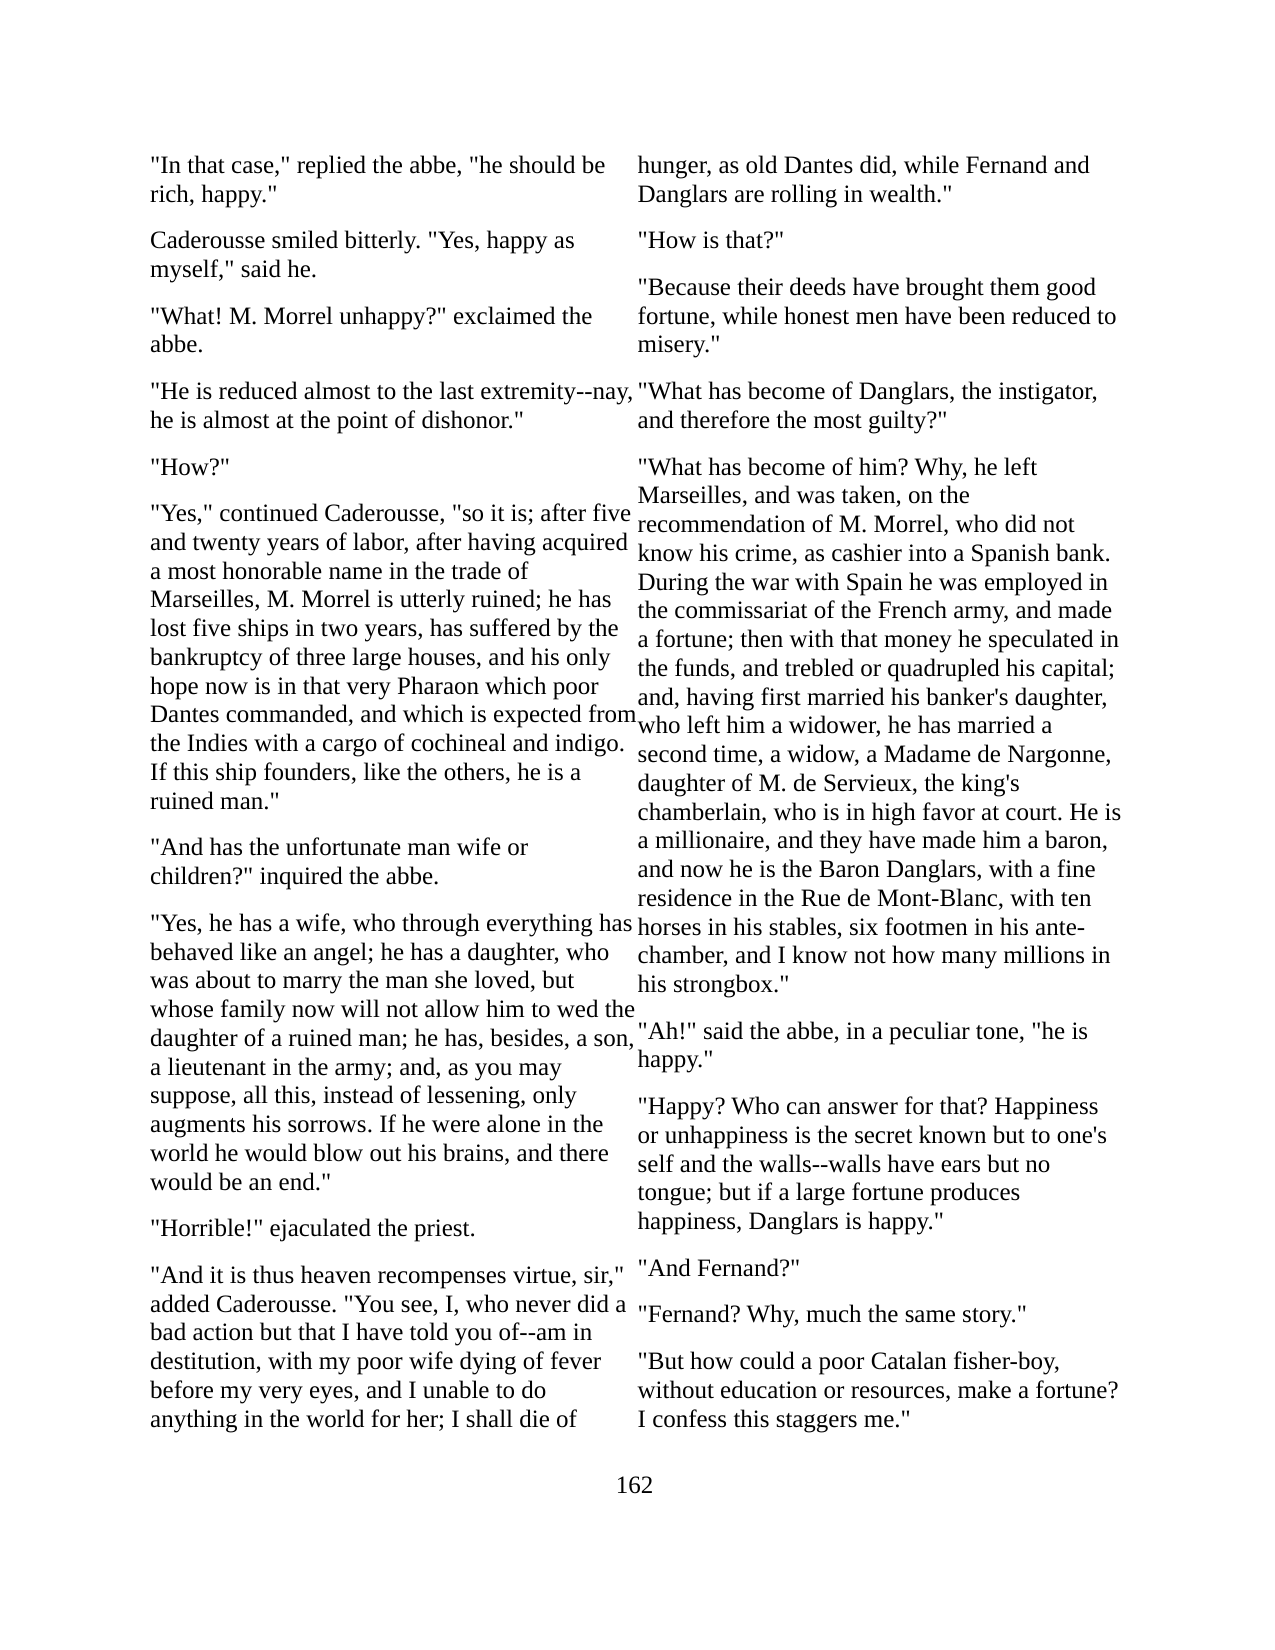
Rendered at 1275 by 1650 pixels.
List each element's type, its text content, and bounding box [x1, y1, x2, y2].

text hunger, as old Dantes did, while Fernand and Danglars are rolling in wealth." [637, 150, 1125, 207]
text "Because their deeds have brought them good fortune, while honest men have been reduced to misery." [637, 272, 1125, 358]
text "Happy? Who can answer for that? Happiness or unhappiness is the secret known but to one's self and the walls--walls have ears but no tongue; but if a large fortune produces happiness, Danglars is happy." [637, 1091, 1125, 1235]
text "But how could a poor Catalan fisher-boy, without education or resources, make a fortune? I confess this staggers me." [637, 1346, 1125, 1432]
text "How?" [150, 452, 637, 480]
text "What! M. Morrel unhappy?" exclaimed the abbe. [150, 301, 637, 358]
text "In that case," replied the abbe, "he should be rich, happy." [150, 150, 637, 207]
text "What has become of Danglars, the instigator, and therefore the most guilty?" [637, 376, 1125, 434]
text "Yes, he has a wife, who through everything has behaved like an angel; he has a daughter, who was about to marry the man she loved, but whose family now will not allow him to wed the daughter of a ruined man; he has, besides, a son, a lieutenant in the army; and, as you may suppose, all this, instead of lessening, only augments his sorrows. If he were alone in the world he would blow out his brains, and there would be an end." [150, 908, 637, 1195]
text "He is reduced almost to the last extremity--nay, he is almost at the point of dishonor." [150, 376, 637, 434]
text "Ah!" said the abbe, in a peculiar tone, "he is happy." [637, 1016, 1125, 1073]
text Caderousse smiled bitterly. "Yes, happy as myself," said he. [150, 225, 637, 283]
text "What has become of him? Why, he left Marseilles, and was taken, on the recommendation of M. Morrel, who did not know his crime, as cashier into a Spanish bank. During the war with Spain he was employed in the commissariat of the French army, and made a fortune; then with that money he speculated in the funds, and trebled or quadrupled his capital; and, having first married his banker's daughter, who left him a widower, he has married a second time, a widow, a Madame de Nargonne, daughter of M. de Servieux, the king's chamberlain, who is in high favor at court. He is a millionaire, and they have made him a baron, and now he is the Baron Danglars, with a fine residence in the Rue de Mont-Blanc, with ten horses in his stables, six footmen in his ante-chamber, and I know not how many millions in his strongbox." [637, 452, 1125, 998]
text "Fernand? Why, much the same story." [637, 1299, 1125, 1328]
text "And Fernand?" [637, 1253, 1125, 1282]
text "How is that?" [637, 225, 1125, 254]
text "And it is thus heaven recompenses virtue, sir," added Caderousse. "You see, I, who never did a bad action but that I have told you of--am in destitution, with my poor wife dying of fever before my very eyes, and I unable to do anything in the world for her; I shall die of [150, 1260, 637, 1432]
text "Yes," continued Caderousse, "so it is; after five and twenty years of labor, after having acquired a most honorable name in the trade of Marseilles, M. Morrel is utterly ruined; he has lost five ships in two years, has suffered by the bankruptcy of three large houses, and his only hope now is in that very Pharaon which poor Dantes commanded, and which is expected from the Indies with a cargo of cochineal and indigo. If this ship founders, like the others, he is a ruined man." [150, 498, 637, 814]
text "Horrible!" ejaculated the priest. [150, 1213, 637, 1242]
text "And has the unfortunate man wife or children?" inquired the abbe. [150, 832, 637, 890]
